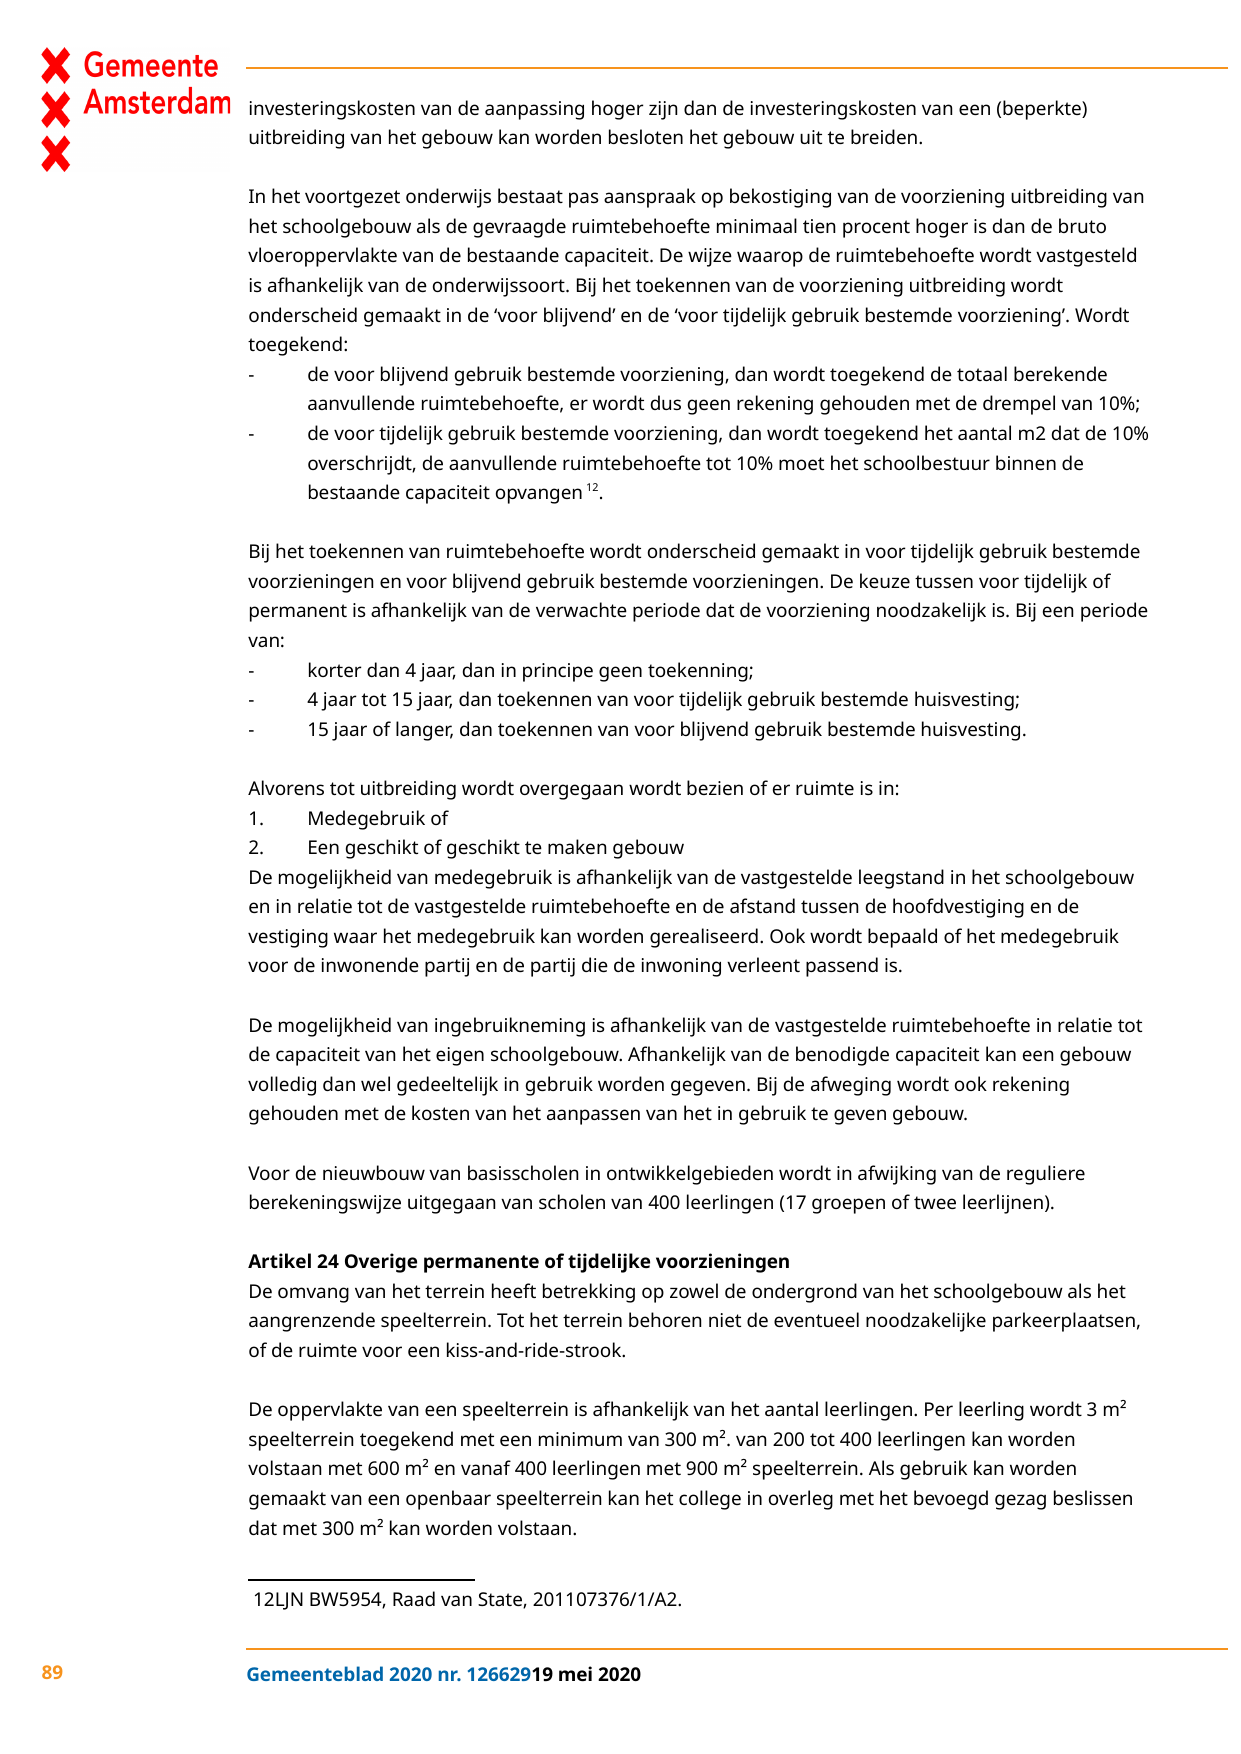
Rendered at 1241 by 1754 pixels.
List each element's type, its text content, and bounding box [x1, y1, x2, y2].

list korter dan 4 jaar, dan in principe geen toekenning; [248, 657, 1152, 683]
text Bij het toekennen van ruimtebehoefte wordt onderscheid gemaakt in voor tijdelijk gebruik bestemde voorzieningen en voor blijvend gebruik bestemde voorzieningen. De keuze tussen voor tijdelijk of permanent is afhankelijk van de verwachte periode dat de voorziening noodzakelijk is. Bij een periode van: [248, 538, 1152, 653]
list de voor blijvend gebruik bestemde voorziening, dan wordt toegekend de totaal berekende aanvullende ruimtebehoefte, er wordt dus geen rekening gehouden met de drempel van 10%; [248, 361, 1152, 416]
list de voor tijdelijk gebruik bestemde voorziening, dan wordt toegekend het aantal m2 dat de 10% overschrijdt, de aanvullende ruimtebehoefte tot 10% moet het schoolbestuur binnen de bestaande capaciteit opvangen. [248, 420, 1152, 505]
picture [41, 47, 231, 172]
text In het voortgezet onderwijs bestaat pas aanspraak op bekostiging van de voorziening uitbreiding van het schoolgebouw als de gevraagde ruimtebehoefte minimaal tien procent hoger is dan de bruto vloeroppervlakte van de bestaande capaciteit. De wijze waarop de ruimtebehoefte wordt vastgesteld is afhankelijk van de onderwijssoort. Bij het toekennen van de voorziening uitbreiding wordt onderscheid gemaakt in de ‘voor blijvend’ en de ‘voor tijdelijk gebruik bestemde voorziening’. Wordt toegekend: [248, 183, 1152, 357]
list LJN BW5954, Raad van State, 201107376/1/A2. [248, 1586, 1152, 1612]
text Artikel 24 Overige permanente of tijdelijke voorzieningen [248, 1248, 1152, 1274]
list Medegebruik of [248, 805, 1152, 831]
text De oppervlakte van een speelterrein is afhankelijk van het aantal leerlingen. Per leerling wordt 3 m² speelterrein toegekend met een minimum van 300 m². van 200 tot 400 leerlingen kan worden volstaan met 600 m² en vanaf 400 leerlingen met 900 m² speelterrein. Als gebruik kan worden gemaakt van een openbaar speelterrein kan het college in overleg met het bevoegd gezag beslissen dat met 300 m² kan worden volstaan. [248, 1396, 1152, 1541]
text De omvang van het terrein heeft betrekking op zowel de ondergrond van het schoolgebouw als het aangrenzende speelterrein. Tot het terrein behoren niet de eventueel noodzakelijke parkeerplaatsen, of de ruimte voor een kiss-and-ride-strook. [248, 1278, 1152, 1363]
text De mogelijkheid van ingebruikneming is afhankelijk van de vastgestelde ruimtebehoefte in relatie tot de capaciteit van het eigen schoolgebouw. Afhankelijk van de benodigde capaciteit kan een gebouw volledig dan wel gedeeltelijk in gebruik worden gegeven. Bij de afweging wordt ook rekening gehouden met de kosten van het aanpassen van het in gebruik te geven gebouw. [248, 1012, 1152, 1126]
list 4 jaar tot 15 jaar, dan toekennen van voor tijdelijk gebruik bestemde huisvesting; [248, 686, 1152, 712]
text Voor de nieuwbouw van basisscholen in ontwikkelgebieden wordt in afwijking van de reguliere berekeningswijze uitgegaan van scholen van 400 leerlingen (17 groepen of twee leerlijnen). [248, 1160, 1152, 1215]
text De mogelijkheid van medegebruik is afhankelijk van de vastgestelde leegstand in het schoolgebouw en in relatie tot de vastgestelde ruimtebehoefte en de afstand tussen de hoofdvestiging en de vestiging waar het medegebruik kan worden gerealiseerd. Ook wordt bepaald of het medegebruik voor de inwonende partij en de partij die de inwoning verleent passend is. [248, 864, 1152, 978]
text Alvorens tot uitbreiding wordt overgegaan wordt bezien of er ruimte is in: [248, 775, 1152, 801]
list 15 jaar of langer, dan toekennen van voor blijvend gebruik bestemde huisvesting. [248, 716, 1152, 742]
list Een geschikt of geschikt te maken gebouw [248, 834, 1152, 860]
text investeringskosten van de aanpassing hoger zijn dan de investeringskosten van een (beperkte) uitbreiding van het gebouw kan worden besloten het gebouw uit te breiden. [248, 95, 1152, 150]
